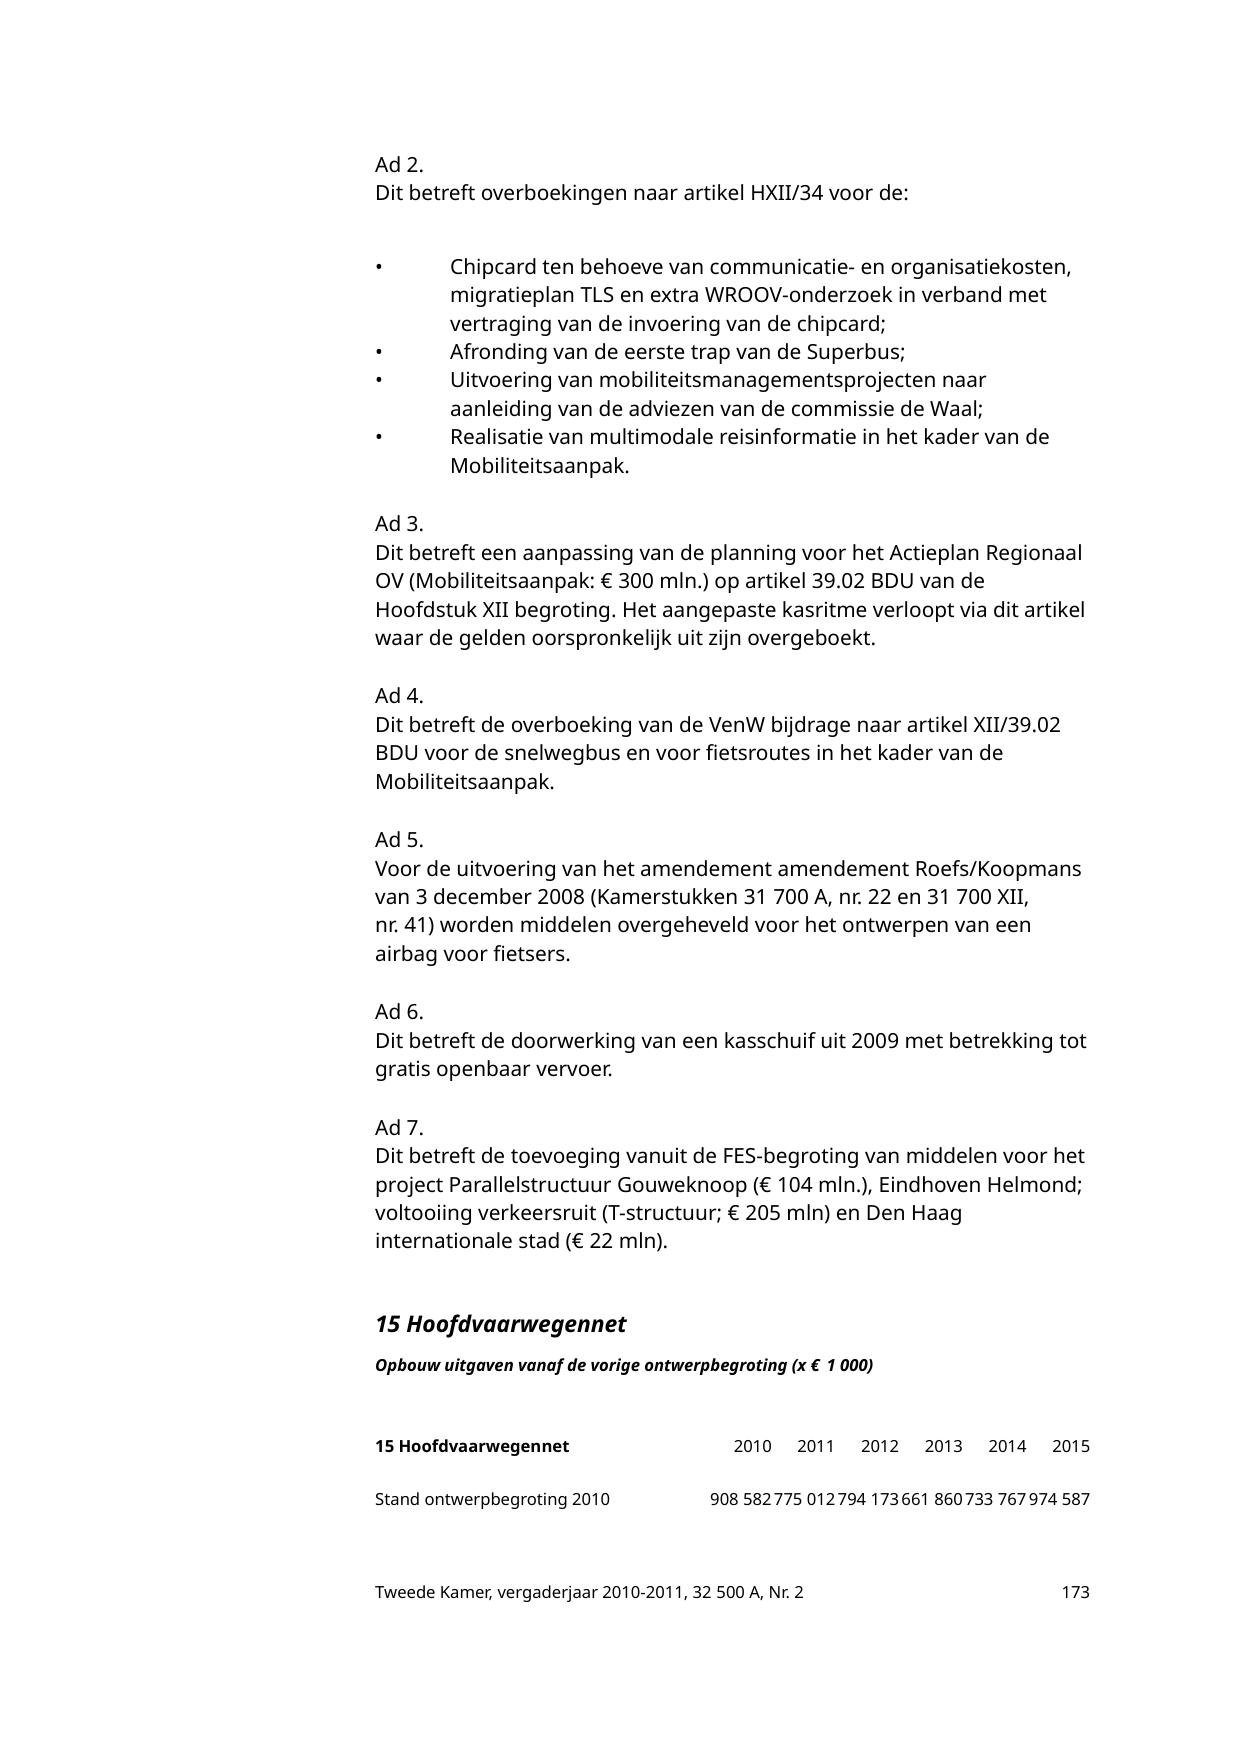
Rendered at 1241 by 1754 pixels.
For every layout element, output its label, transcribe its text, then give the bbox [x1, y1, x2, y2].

text Dit betreft een aanpassing van de planning voor het Actieplan Regionaal OV (Mobiliteitsaanpak: € 300 mln.) op artikel 39.02 BDU van de Hoofdstuk XII begroting. Het aangepaste kasritme verloopt via dit artikel waar de gelden oorspronkelijk uit zijn overgeboekt. [375, 538, 1090, 652]
text Dit betreft de doorwerking van een kasschuif uit 2009 met betrekking tot gratis openbaar vervoer. [375, 1026, 1090, 1083]
list Afronding van de eerste trap van de Superbus; [375, 337, 1090, 366]
table_cell 733 767 [963, 1487, 1026, 1540]
text Dit betreft de overboeking van de VenW bijdrage naar artikel XII/39.02 BDU voor de snelwegbus en voor fietsroutes in het kader van de Mobiliteitsaanpak. [375, 710, 1090, 795]
table_cell 661 860 [899, 1487, 963, 1540]
table_header 2014 [963, 1434, 1026, 1487]
table_header 2010 [708, 1434, 771, 1487]
table_header 2013 [899, 1434, 963, 1487]
text Ad 6. [375, 997, 1090, 1026]
text Ad 2. [375, 150, 1090, 178]
text Ad 3. [375, 509, 1090, 538]
table_cell 908 582 [708, 1487, 771, 1540]
table_cell Stand ontwerpbegroting 2010 [375, 1487, 708, 1540]
table_cell 775 012 [771, 1487, 835, 1540]
text Ad 4. [375, 682, 1090, 710]
table_cell 794 173 [835, 1487, 899, 1540]
table_header 2011 [771, 1434, 835, 1487]
list Uitvoering van mobiliteitsmanagementsprojecten naar aanleiding van de adviezen van de commissie de Waal; [375, 366, 1090, 422]
text Ad 7. [375, 1113, 1090, 1141]
table_header 2012 [835, 1434, 899, 1487]
text Opbouw uitgaven vanaf de vorige ontwerpbegroting (x € 1 000) [375, 1354, 1090, 1376]
text Dit betreft overboekingen naar artikel HXII/34 voor de: [375, 178, 1090, 207]
list Realisatie van multimodale reisinformatie in het kader van de Mobiliteitsaanpak. [375, 422, 1090, 479]
text Ad 5. [375, 825, 1090, 854]
table_header 2015 [1026, 1434, 1090, 1487]
table_header 15 Hoofdvaarwegennet [375, 1434, 708, 1487]
list Chipcard ten behoeve van communicatie- en organisatiekosten, migratieplan TLS en extra WROOV-onderzoek in verband met vertraging van de invoering van de chipcard; [375, 252, 1090, 337]
text Dit betreft de toevoeging vanuit de FES-begroting van middelen voor het project Parallelstructuur Gouweknoop (€ 104 mln.), Eindhoven Helmond; voltooiing verkeersruit (T-structuur; € 205 mln) en Den Haag internationale stad (€ 22 mln). [375, 1141, 1090, 1255]
text Voor de uitvoering van het amendement amendement Roefs/Koopmans van 3 december 2008 (Kamerstukken 31 700 A, nr. 22 en 31 700 XII, nr. 41) worden middelen overgeheveld voor het ontwerpen van een airbag voor fietsers. [375, 854, 1090, 967]
subtitle 15 Hoofdvaarwegennet [375, 1307, 1090, 1339]
table_cell 974 587 [1026, 1487, 1090, 1540]
